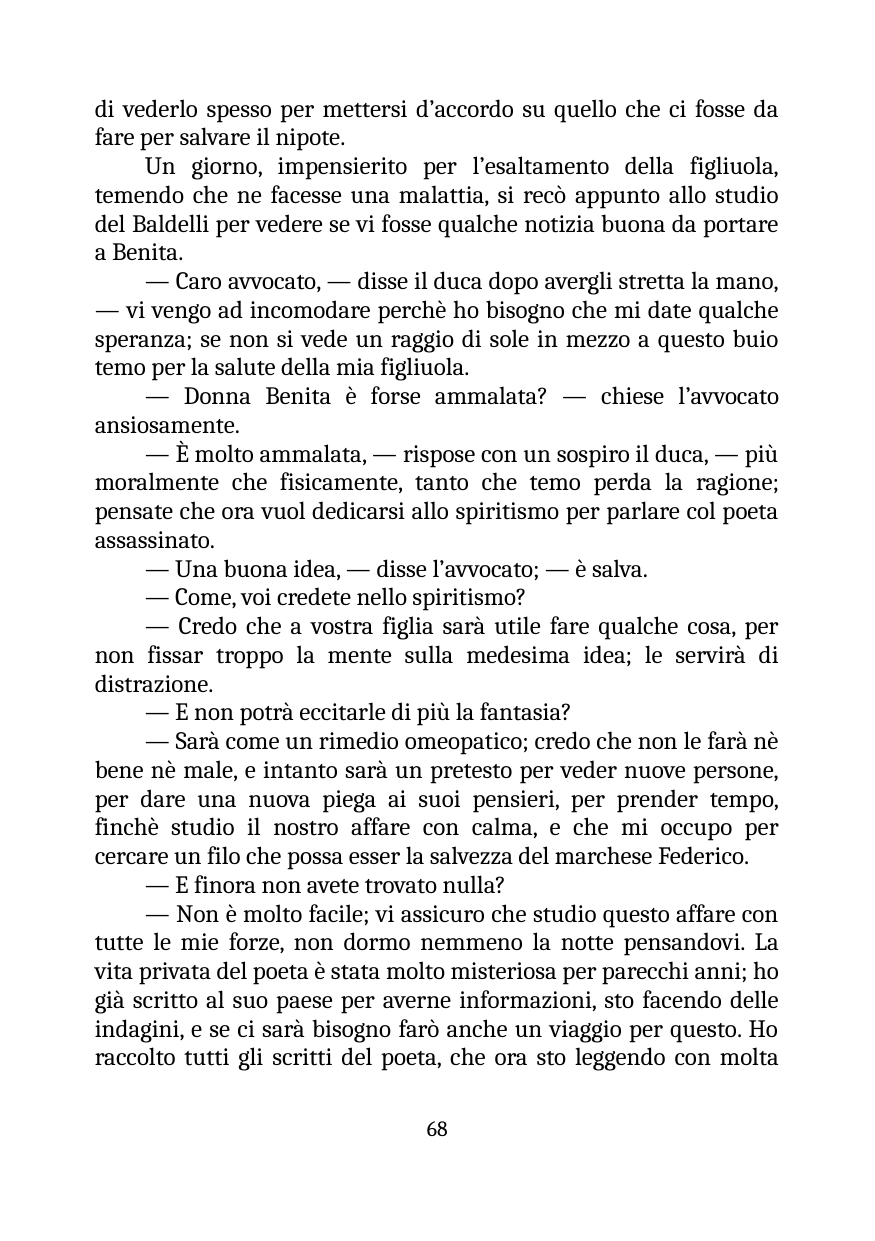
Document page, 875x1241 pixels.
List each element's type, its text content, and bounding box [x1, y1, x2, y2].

text — Credo che a vostra figlia sarà utile fare qualche cosa, per non fissar troppo la mente sulla medesima idea; le servirà di distrazione. [94, 612, 779, 698]
text — E finora non avete trovato nulla? [94, 871, 779, 899]
text di vederlo spesso per mettersi d’accordo su quello che ci fosse da fare per salvare il nipote. [94, 94, 779, 152]
text — Come, voi credete nello spiritismo? [94, 583, 779, 612]
text — Caro avvocato, — disse il duca dopo avergli stretta la mano, — vi vengo ad incomodare perchè ho bisogno che mi date qualche speranza; se non si vede un raggio di sole in mezzo a questo buio temo per la salute della mia figliuola. [94, 267, 779, 382]
text Un giorno, impensierito per l’esaltamento della figliuola, temendo che ne facesse una malattia, si recò appunto allo studio del Baldelli per vedere se vi fosse qualche notizia buona da portare a Benita. [94, 152, 779, 267]
text — Sarà come un rimedio omeopatico; credo che non le farà nè bene nè male, e intanto sarà un pretesto per veder nuove persone, per dare una nuova piega ai suoi pensieri, per prender tempo, finchè studio il nostro affare con calma, e che mi occupo per cercare un filo che possa esser la salvezza del marchese Federico. [94, 727, 779, 871]
text — È molto ammalata, — rispose con un sospiro il duca, — più moralmente che fisicamente, tanto che temo perda la ragione; pensate che ora vuol dedicarsi allo spiritismo per parlare col poeta assassinato. [94, 439, 779, 554]
text — Non è molto facile; vi assicuro che studio questo affare con tutte le mie forze, non dormo nemmeno la notte pensandovi. La vita privata del poeta è stata molto misteriosa per parecchi anni; ho già scritto al suo paese per averne informazioni, sto facendo delle indagini, e se ci sarà bisogno farò anche un viaggio per questo. Ho raccolto tutti gli scritti del poeta, che ora sto leggendo con molta [94, 899, 779, 1072]
text — Una buona idea, — disse l’avvocato; — è salva. [94, 554, 779, 583]
text — E non potrà eccitarle di più la fantasia? [94, 698, 779, 727]
text — Donna Benita è forse ammalata? — chiese l’avvocato ansiosamente. [94, 382, 779, 439]
